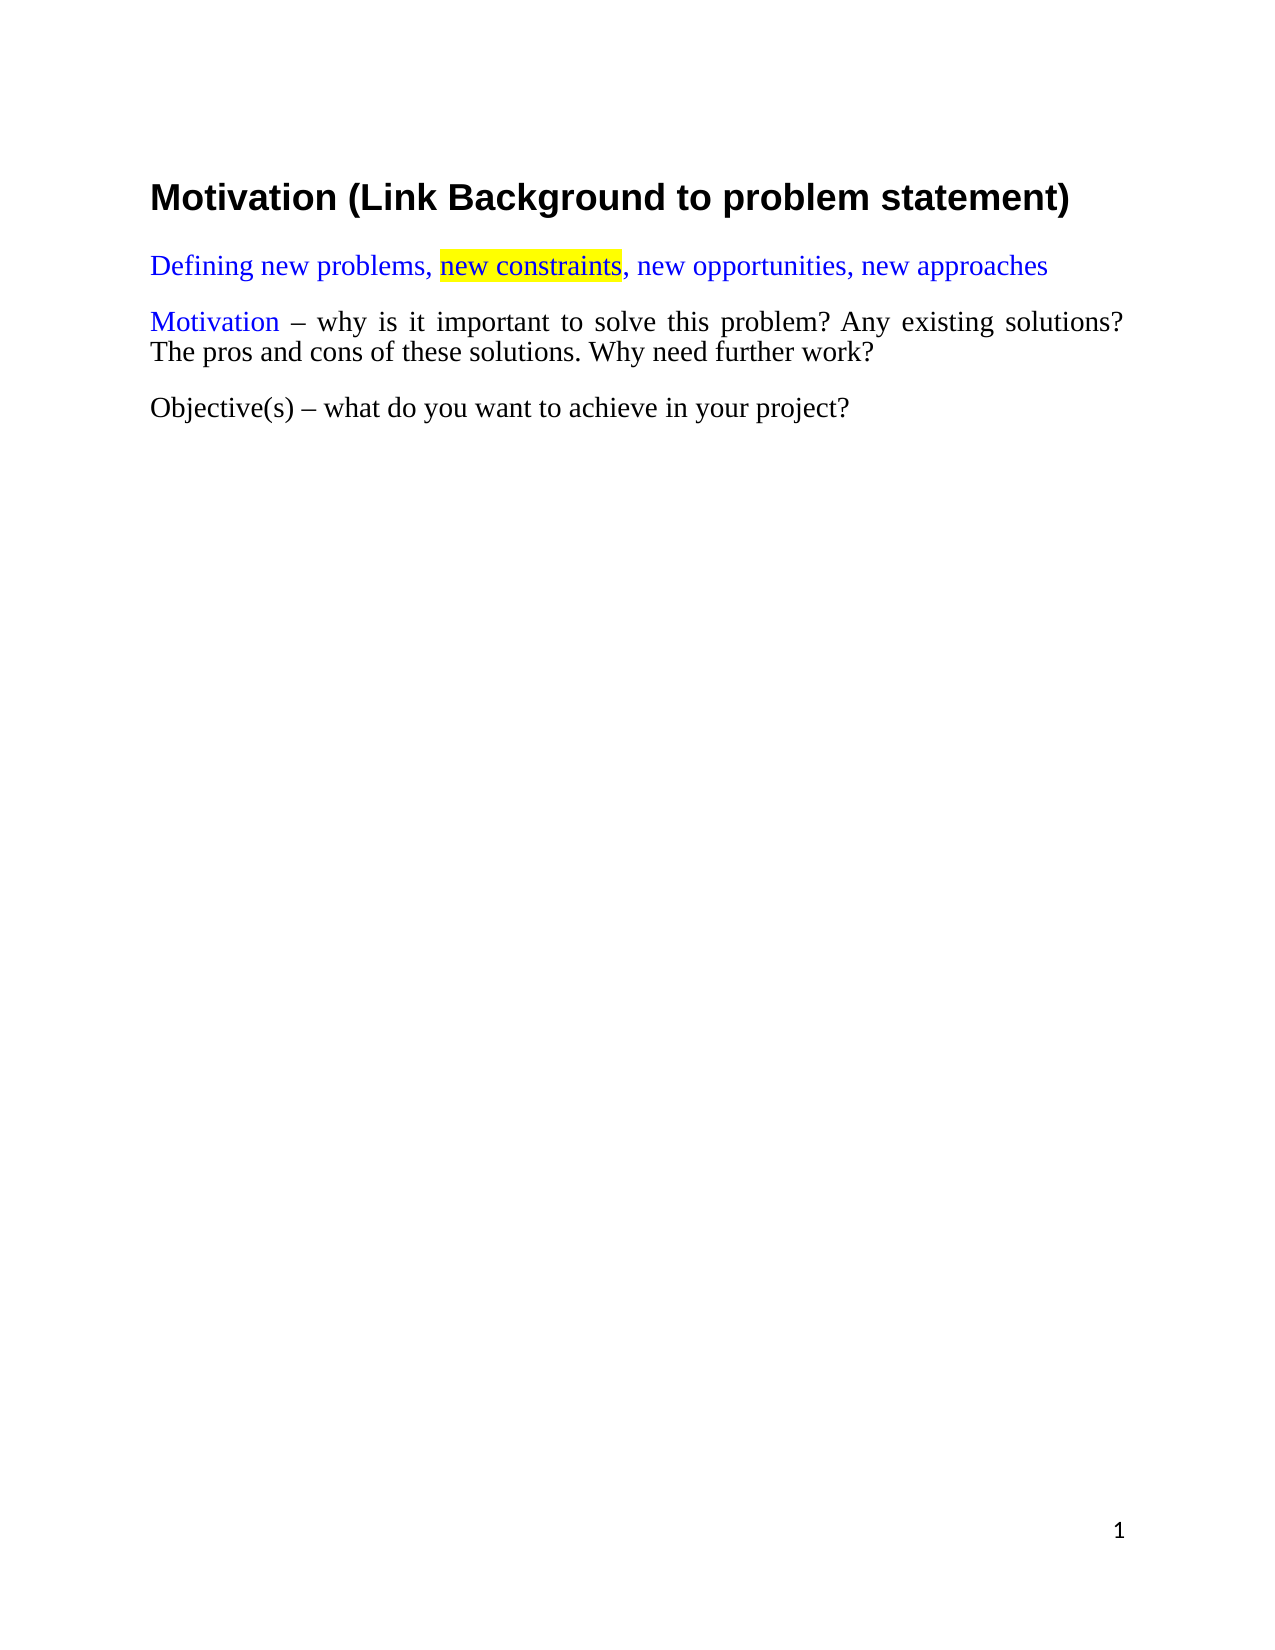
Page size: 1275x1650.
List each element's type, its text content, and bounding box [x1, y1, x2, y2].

title Objective(s) – what do you want to achieve in your project? [150, 393, 1125, 424]
subtitle Motivation (Link Background to problem statement) [150, 175, 1125, 218]
title Defining new problems, new constraints, new opportunities, new approaches [150, 251, 1125, 282]
title Motivation – why is it important to solve this problem? Any existing solutions? The pros and cons of these solutions. Why need further work? [150, 307, 1125, 368]
